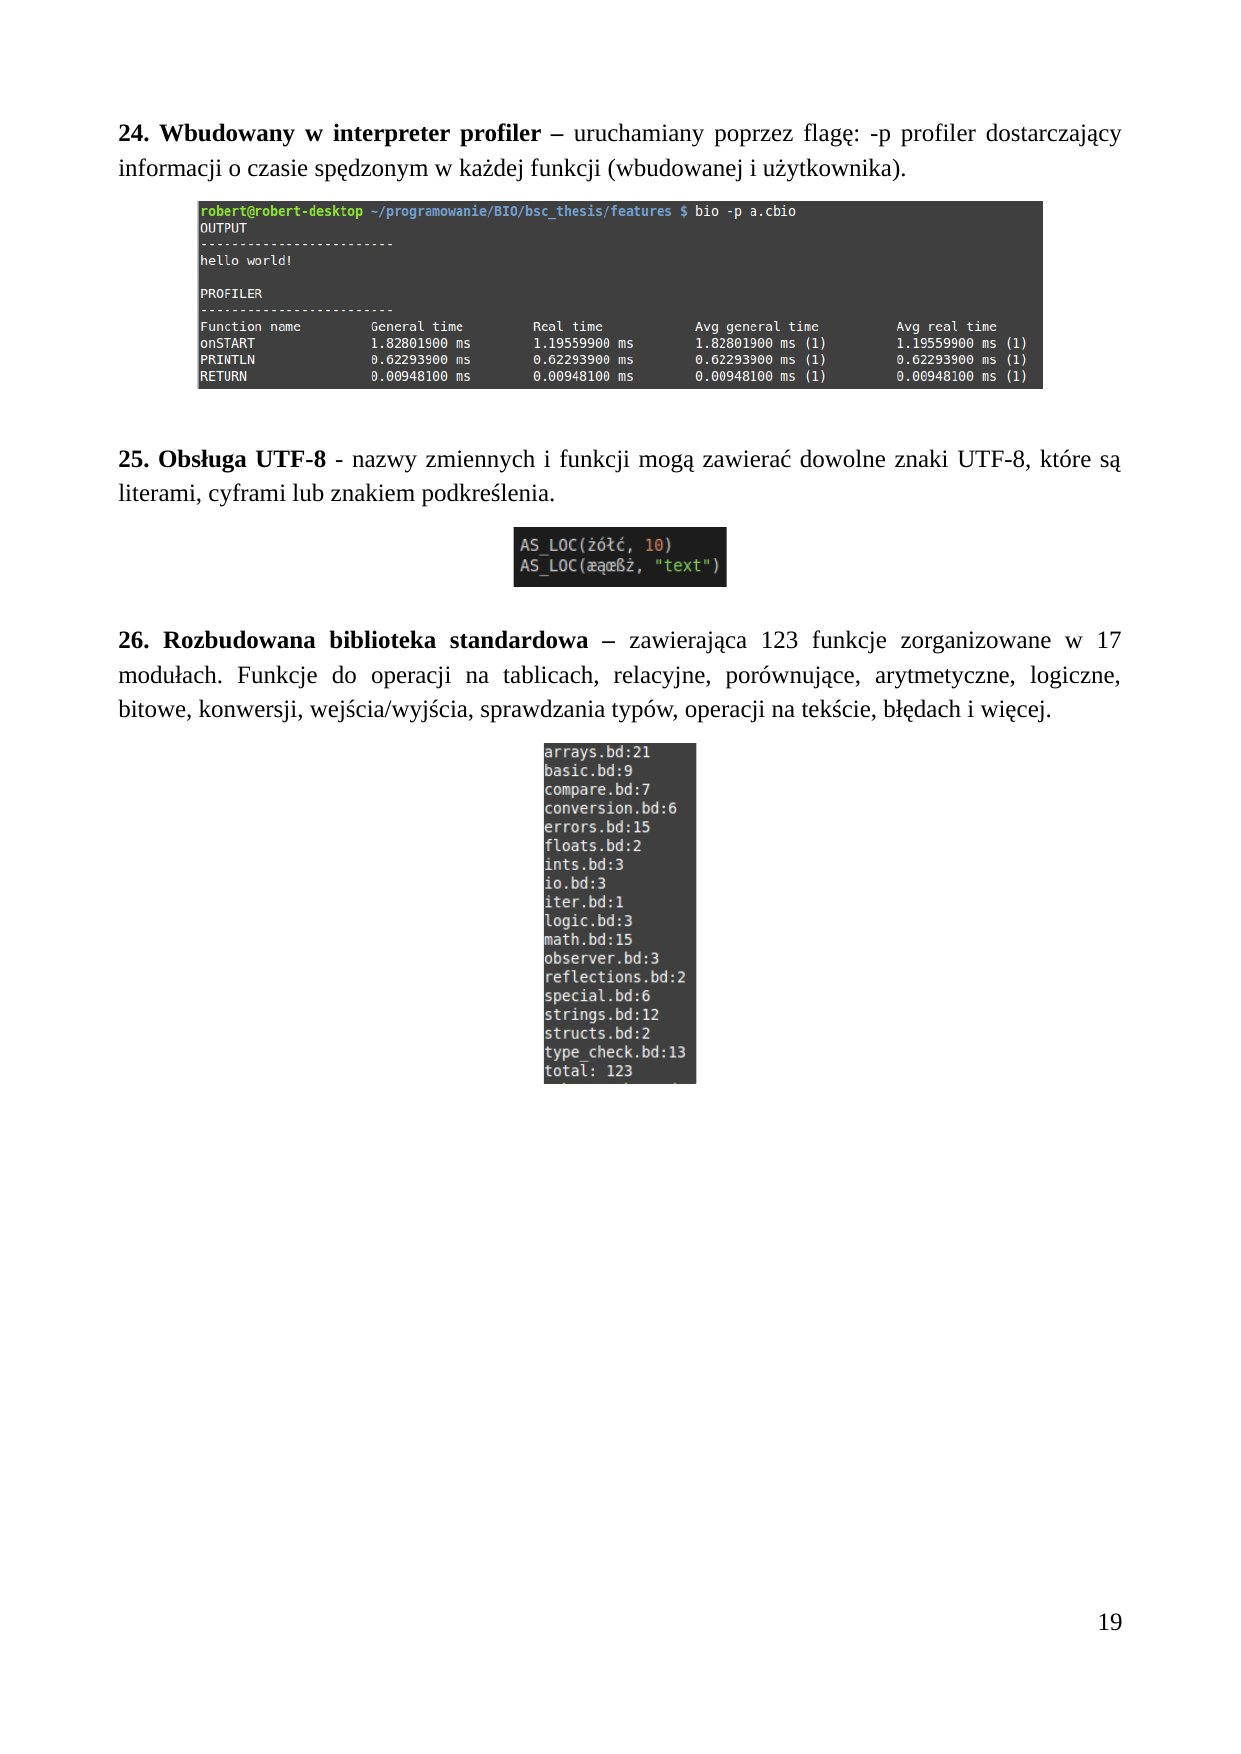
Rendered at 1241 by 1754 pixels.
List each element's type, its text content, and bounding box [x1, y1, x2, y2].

text 24. Wbudowany w interpreter profiler – uruchamiany poprzez flagę: -p profiler dostarczający informacji o czasie spędzonym w każdej funkcji (wbudowanej i użytkownika). [118, 118, 1122, 181]
picture [197, 201, 1043, 389]
text 26. Rozbudowana biblioteka standardowa – zawierająca 123 funkcje zorganizowane w 17 modułach. Funkcje do operacji na tablicach, relacyjne, porównujące, arytmetyczne, logiczne, bitowe, konwersji, wejścia/wyjścia, sprawdzania typów, operacji na tekście, błędach i więcej. [118, 626, 1122, 723]
picture [513, 527, 727, 587]
picture [543, 743, 697, 1084]
text 25. Obsługa UTF-8 - nazwy zmiennych i funkcji mogą zawierać dowolne znaki UTF-8, które są literami, cyframi lub znakiem podkreślenia. [118, 444, 1122, 507]
